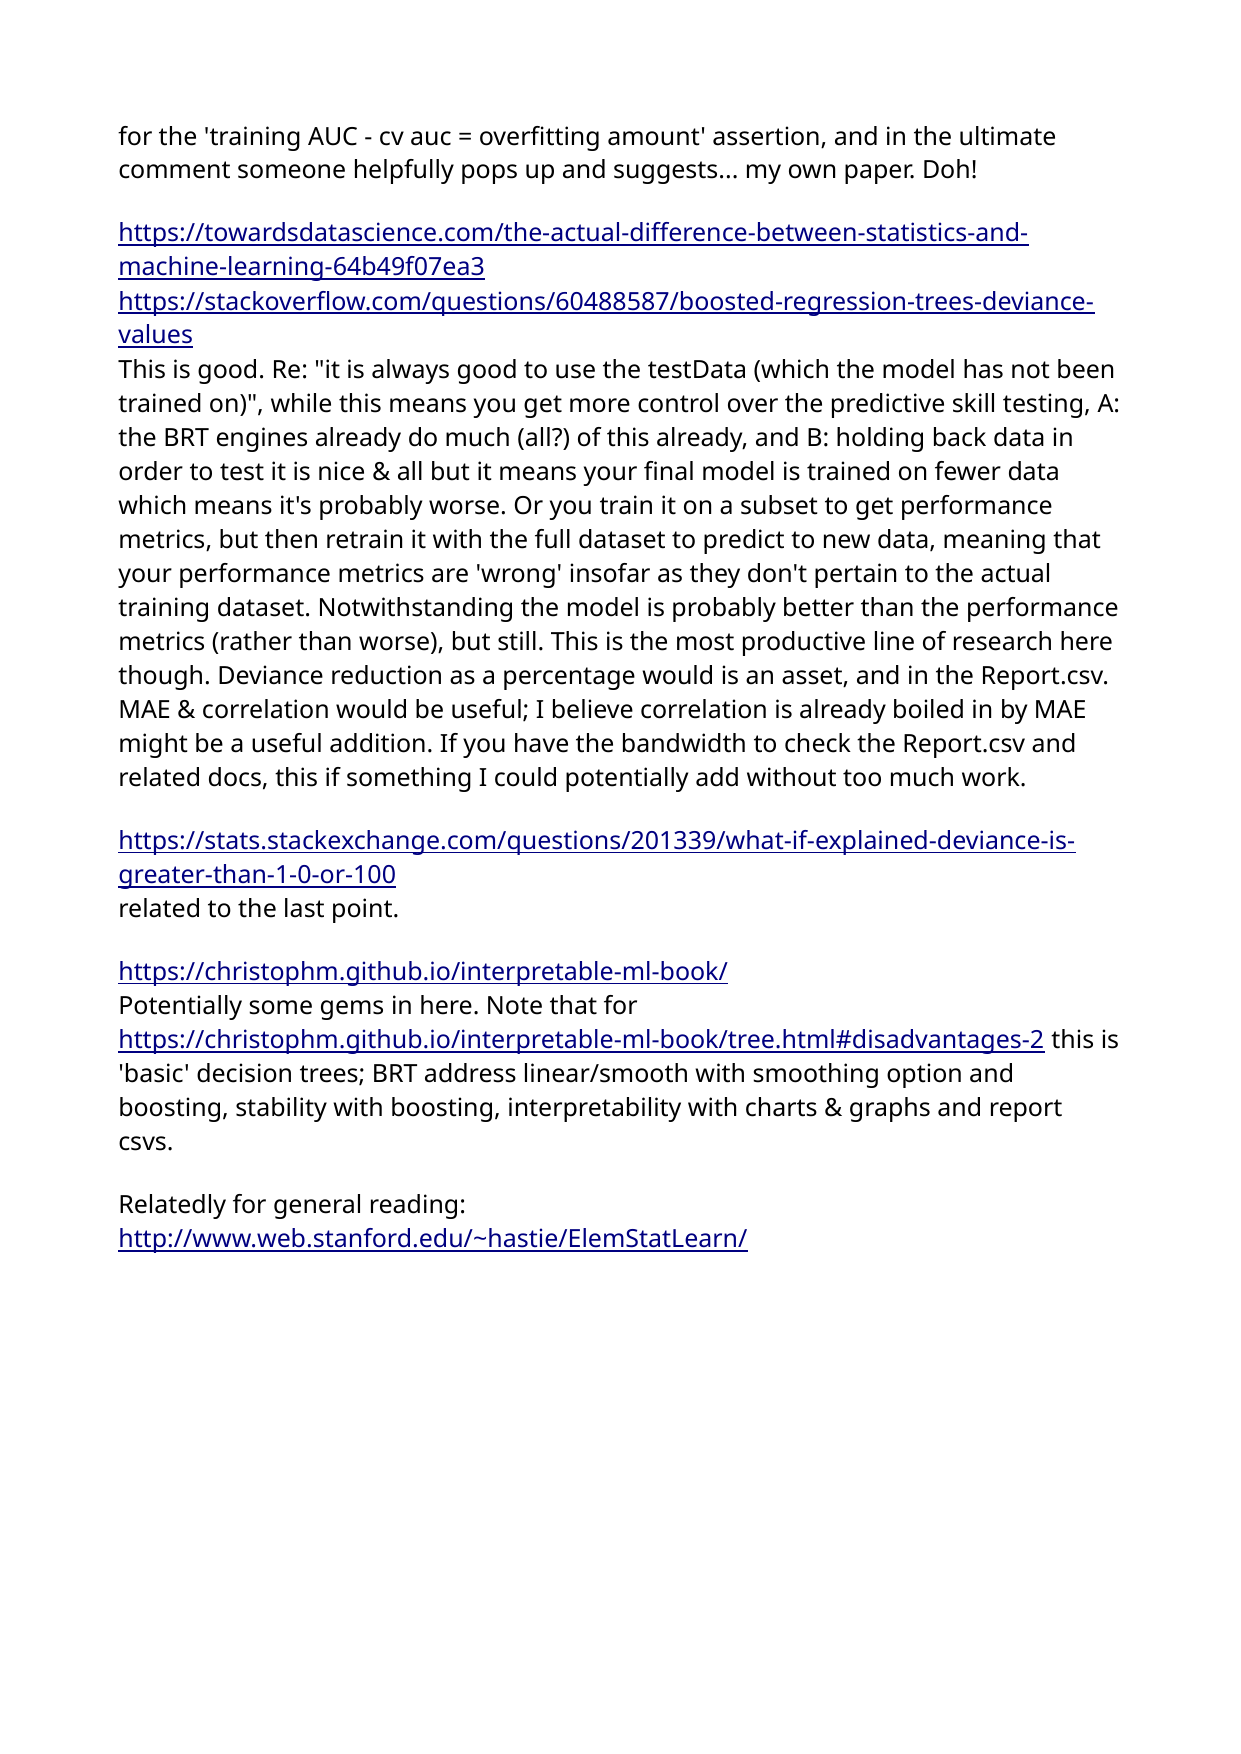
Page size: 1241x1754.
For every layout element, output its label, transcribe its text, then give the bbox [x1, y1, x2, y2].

text This is good. Re: "it is always good to use the testData (which the model has not been trained on)", while this means you get more control over the predictive skill testing, A: the BRT engines already do much (all?) of this already, and B: holding back data in order to test it is nice & all but it means your final model is trained on fewer data which means it's probably worse. Or you train it on a subset to get performance metrics, but then retrain it with the full dataset to predict to new data, meaning that your performance metrics are 'wrong' insofar as they don't pertain to the actual training dataset. Notwithstanding the model is probably better than the performance metrics (rather than worse), but still. This is the most productive line of research here though. Deviance reduction as a percentage would is an asset, and in the Report.csv. MAE & correlation would be useful; I believe correlation is already boiled in by MAE might be a useful addition. If you have the bandwidth to check the Report.csv and related docs, this if something I could potentially add without too much work. [118, 351, 1122, 794]
text Relatedly for general reading: [118, 1187, 1122, 1221]
text https://stackoverflow.com/questions/60488587/boosted-regression-trees-deviance-values [118, 283, 1122, 351]
text Potentially some gems in here. Note that for https://christophm.github.io/interpretable-ml-book/tree.html#disadvantages-2 this is 'basic' decision trees; BRT address linear/smooth with smoothing option and boosting, stability with boosting, interpretability with charts & graphs and report csvs. [118, 988, 1122, 1158]
text related to the last point. [118, 891, 1122, 925]
text https://stats.stackexchange.com/questions/201339/what-if-explained-deviance-is-greater-than-1-0-or-100 [118, 823, 1122, 891]
text https://towardsdatascience.com/the-actual-difference-between-statistics-and-machine-learning-64b49f07ea3 [118, 215, 1122, 283]
text http://www.web.stanford.edu/~hastie/ElemStatLearn/ [118, 1221, 1122, 1255]
text for the 'training AUC - cv auc = overfitting amount' assertion, and in the ultimate comment someone helpfully pops up and suggests... my own paper. Doh! [118, 118, 1122, 186]
text https://christophm.github.io/interpretable-ml-book/ [118, 954, 1122, 988]
